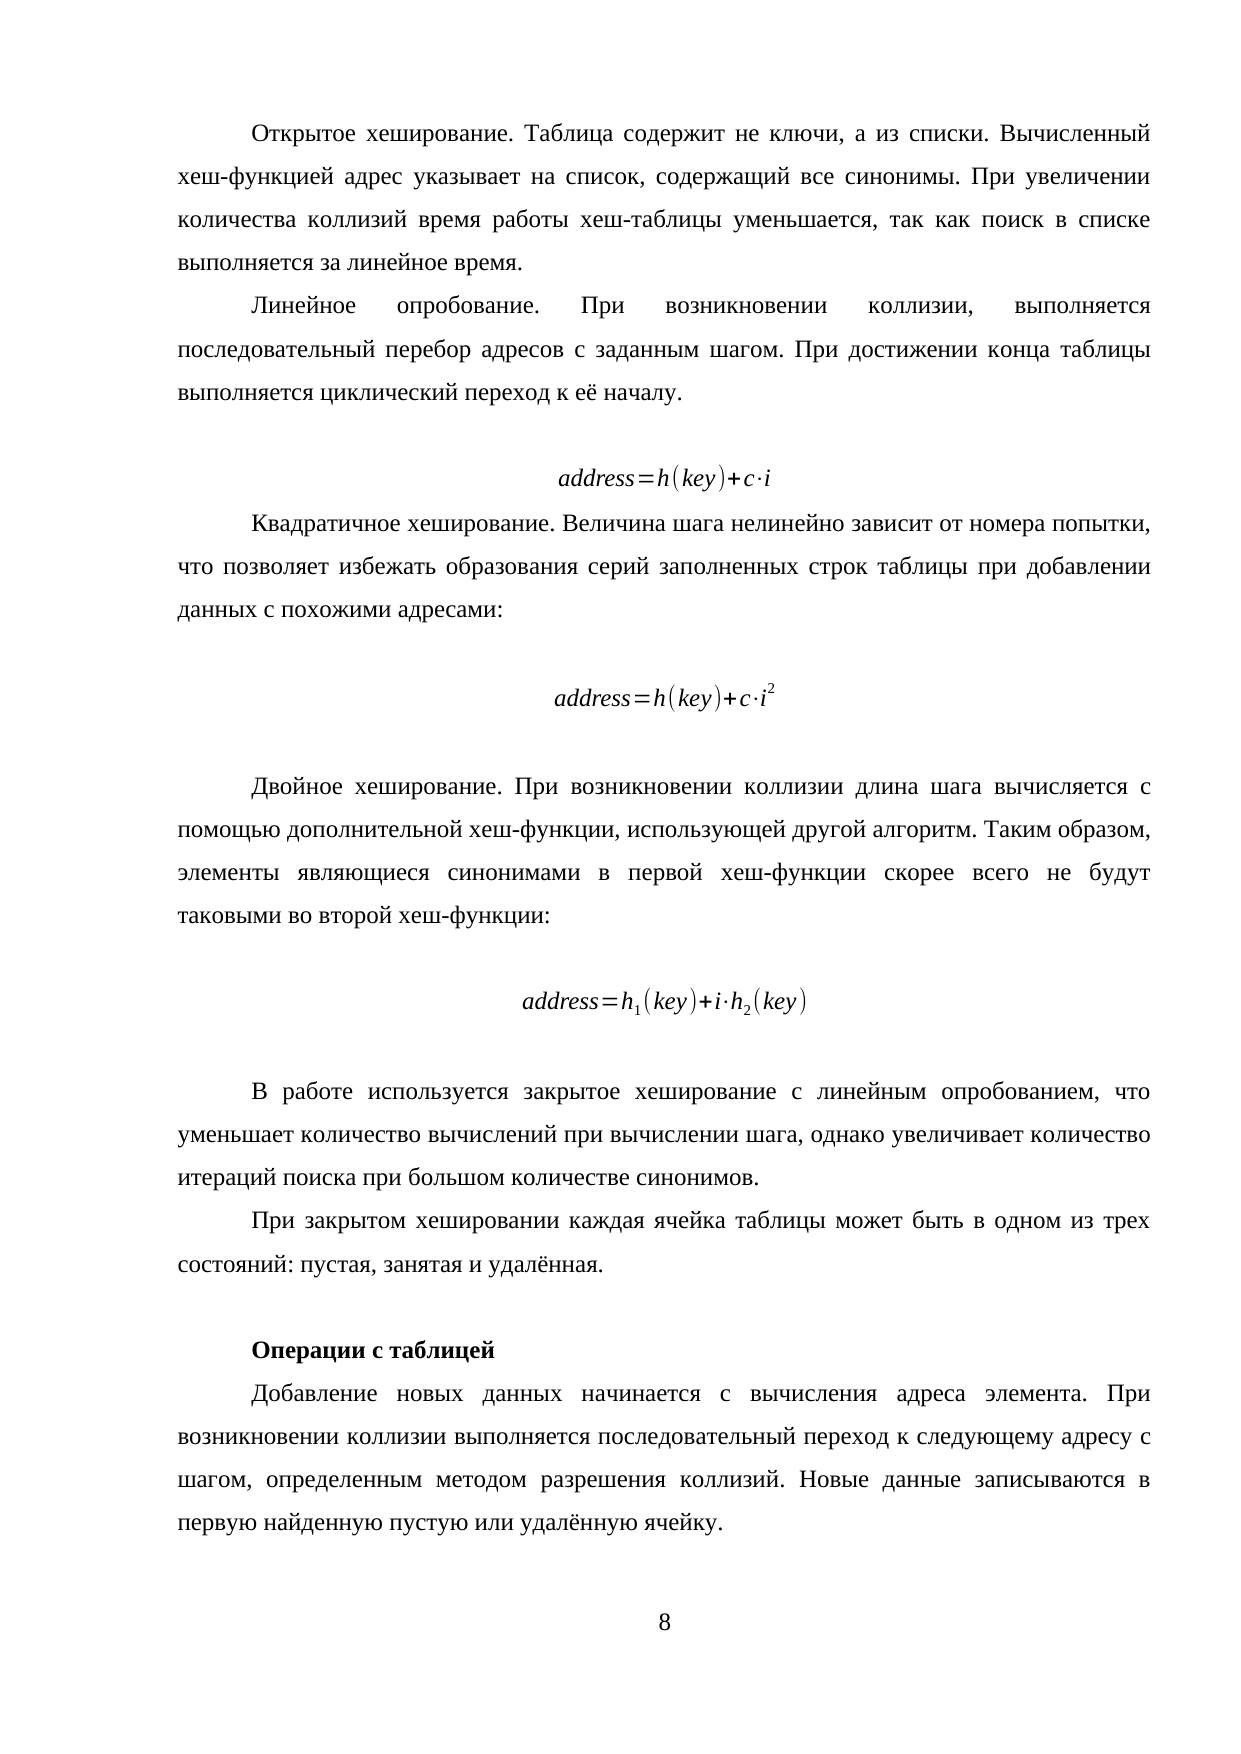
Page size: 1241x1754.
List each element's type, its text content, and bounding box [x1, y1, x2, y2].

text В работе используется закрытое хеширование с линейным опробованием, что уменьшает количество вычислений при вычислении шага, однако увеличивает количество итераций поиска при большом количестве синонимов. [177, 1076, 1152, 1191]
text При закрытом хешировании каждая ячейка таблицы может быть в одном из трех состояний: пустая, занятая и удалённая. [177, 1206, 1152, 1277]
text Линейное опробование. При возникновении коллизии, выполняется последовательный перебор адресов с заданным шагом. При достижении конца таблицы выполняется циклический переход к её началу. [177, 291, 1152, 406]
text Квадратичное хеширование. Величина шага нелинейно зависит от номера попытки, что позволяет избежать образования серий заполненных строк таблицы при добавлении данных с похожими адресами: [177, 508, 1152, 623]
text Добавление новых данных начинается с вычисления адреса элемента. При возникновении коллизии выполняется последовательный переход к следующему адресу с шагом, определенным методом разрешения коллизий. Новые данные записываются в первую найденную пустую или удалённую ячейку. [177, 1378, 1152, 1536]
text Операции с таблицей [177, 1335, 1152, 1364]
text Двойное хеширование. При возникновении коллизии длина шага вычисляется с помощью дополнительной хеш-функции, использующей другой алгоритм. Таким образом, элементы являющиеся синонимами в первой хеш-функции скорее всего не будут таковыми во второй хеш-функции: [177, 771, 1152, 929]
text Открытое хеширование. Таблица содержит не ключи, а из списки. Вычисленный хеш-функцией адрес указывает на список, содержащий все синонимы. При увеличении количества коллизий время работы хеш-таблицы уменьшается, так как поиск в списке выполняется за линейное время. [177, 118, 1152, 276]
